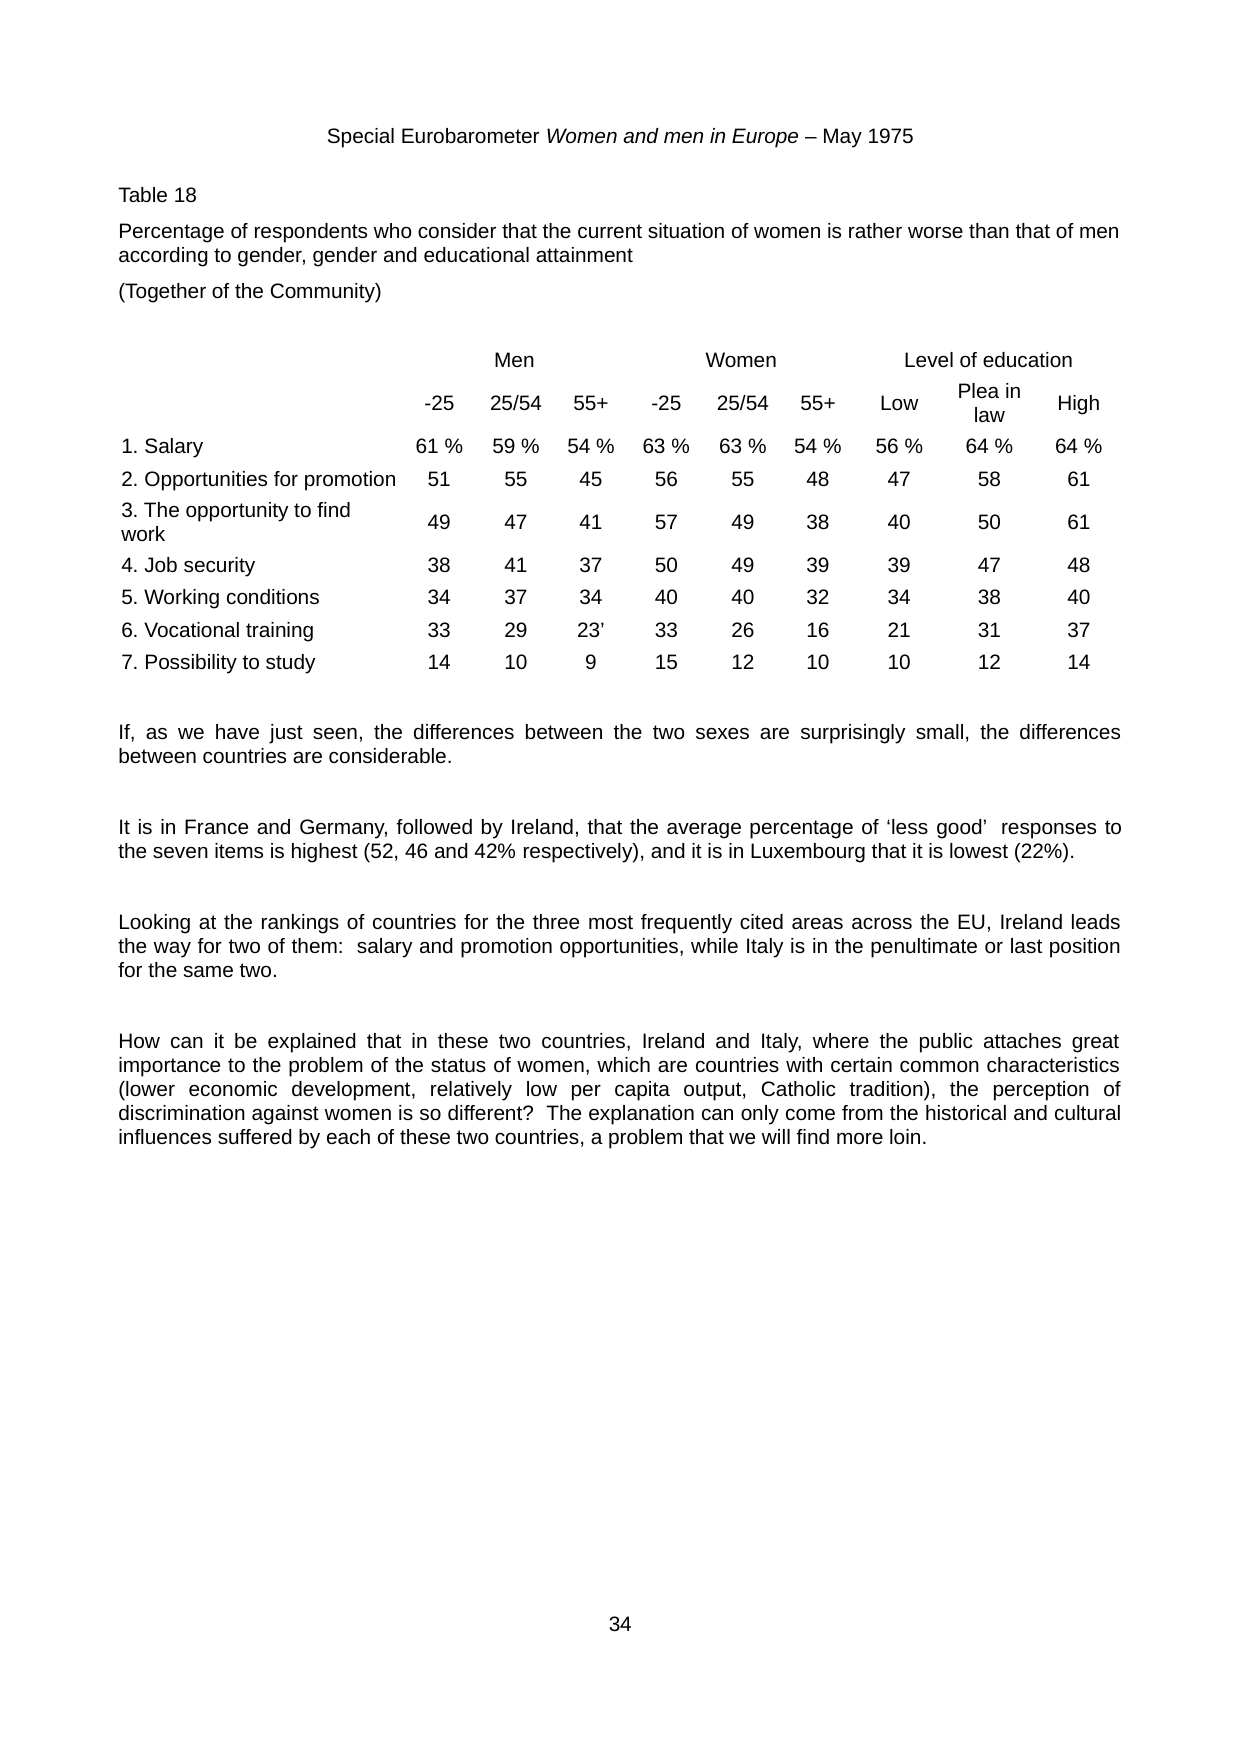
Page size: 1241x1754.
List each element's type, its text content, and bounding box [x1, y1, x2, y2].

table_cell 39 [855, 549, 943, 581]
table_cell 16 [781, 613, 854, 646]
table_cell 57 [628, 495, 704, 548]
table_cell 14 [401, 646, 477, 678]
table_cell 14 [1035, 646, 1122, 678]
table_cell -25 [401, 376, 477, 430]
table_cell 12 [944, 646, 1035, 678]
table_cell 49 [705, 495, 781, 548]
table_cell 9 [554, 646, 628, 678]
table_cell 55+ [781, 376, 854, 430]
table_cell 64 % [944, 430, 1035, 462]
table_cell 25/54 [478, 376, 554, 430]
table_cell 33 [628, 613, 704, 646]
table_cell 61 [1035, 495, 1122, 548]
table_cell 38 [944, 581, 1035, 613]
table_cell Low [855, 376, 943, 430]
table_cell 10 [855, 646, 943, 678]
table_cell 38 [401, 549, 477, 581]
table_cell 47 [855, 463, 943, 495]
table_cell 63 % [628, 430, 704, 462]
table_cell 49 [705, 549, 781, 581]
table_cell 54 % [554, 430, 628, 462]
text Percentage of respondents who consider that the current situation of women is rather worse than that of men according to gender, gender and educational attainment [118, 219, 1122, 267]
table_cell 40 [628, 581, 704, 613]
table_cell 51 [401, 463, 477, 495]
table_cell 40 [855, 495, 943, 548]
table_cell 12 [705, 646, 781, 678]
text It is in France and Germany, followed by Ireland, that the average percentage of ‘less good’ responses to the seven items is highest (52, 46 and 42% respectively), and it is in Luxembourg that it is lowest (22%). [118, 815, 1122, 863]
table_cell 61 % [401, 430, 477, 462]
table_cell 34 [855, 581, 943, 613]
table_cell 41 [554, 495, 628, 548]
table_header [118, 344, 401, 376]
table_cell 29 [478, 613, 554, 646]
table_header Level of education [855, 344, 1122, 376]
table_cell 55 [705, 463, 781, 495]
table_cell 3. The opportunity to find work [118, 495, 401, 548]
table_cell 64 % [1035, 430, 1122, 462]
table_cell 10 [781, 646, 854, 678]
table_cell [118, 376, 401, 430]
table_cell 34 [401, 581, 477, 613]
table_cell 40 [1035, 581, 1122, 613]
table_cell 61 [1035, 463, 1122, 495]
table_cell 47 [944, 549, 1035, 581]
table_cell 40 [705, 581, 781, 613]
table_cell 59 % [478, 430, 554, 462]
table_cell 48 [781, 463, 854, 495]
table_cell 56 [628, 463, 704, 495]
table_cell 50 [944, 495, 1035, 548]
table_cell 15 [628, 646, 704, 678]
text Table 18 [118, 183, 1122, 207]
table_cell -25 [628, 376, 704, 430]
table_cell 63 % [705, 430, 781, 462]
table_cell 47 [478, 495, 554, 548]
table_cell 37 [478, 581, 554, 613]
table_cell 31 [944, 613, 1035, 646]
table_header Women [628, 344, 854, 376]
table_cell 33 [401, 613, 477, 646]
table_cell 50 [628, 549, 704, 581]
table_cell 26 [705, 613, 781, 646]
table_cell 38 [781, 495, 854, 548]
text If, as we have just seen, the differences between the two sexes are surprisingly small, the differences between countries are considerable. [118, 719, 1122, 767]
table_cell 2. Opportunities for promotion [118, 463, 401, 495]
table_cell 34 [554, 581, 628, 613]
table_cell 23’ [554, 613, 628, 646]
table_cell 58 [944, 463, 1035, 495]
table_cell 56 % [855, 430, 943, 462]
text How can it be explained that in these two countries, Ireland and Italy, where the public attaches great importance to the problem of the status of women, which are countries with certain common characteristics (lower economic development, relatively low per capita output, Catholic tradition), the perception of discrimination against women is so different? The explanation can only come from the historical and cultural influences suffered by each of these two countries, a problem that we will find more loin. [118, 1029, 1122, 1149]
table_cell 25/54 [705, 376, 781, 430]
table_cell High [1035, 376, 1122, 430]
table_cell 37 [1035, 613, 1122, 646]
table_cell 39 [781, 549, 854, 581]
table_cell 41 [478, 549, 554, 581]
table_header Men [401, 344, 628, 376]
table_cell 1. Salary [118, 430, 401, 462]
table_cell 54 % [781, 430, 854, 462]
table_cell 55+ [554, 376, 628, 430]
table_cell 5. Working conditions [118, 581, 401, 613]
table_cell 10 [478, 646, 554, 678]
text (Together of the Community) [118, 278, 1122, 302]
table_cell 37 [554, 549, 628, 581]
table_cell 21 [855, 613, 943, 646]
text Looking at the rankings of countries for the three most frequently cited areas across the EU, Ireland leads the way for two of them: salary and promotion opportunities, while Italy is in the penultimate or last position for the same two. [118, 910, 1122, 982]
table_cell 32 [781, 581, 854, 613]
table_cell 55 [478, 463, 554, 495]
table_cell 49 [401, 495, 477, 548]
table_cell 6. Vocational training [118, 613, 401, 646]
table_cell 4. Job security [118, 549, 401, 581]
table_cell 7. Possibility to study [118, 646, 401, 678]
table_cell Plea in law [944, 376, 1035, 430]
table_cell 45 [554, 463, 628, 495]
table_cell 48 [1035, 549, 1122, 581]
